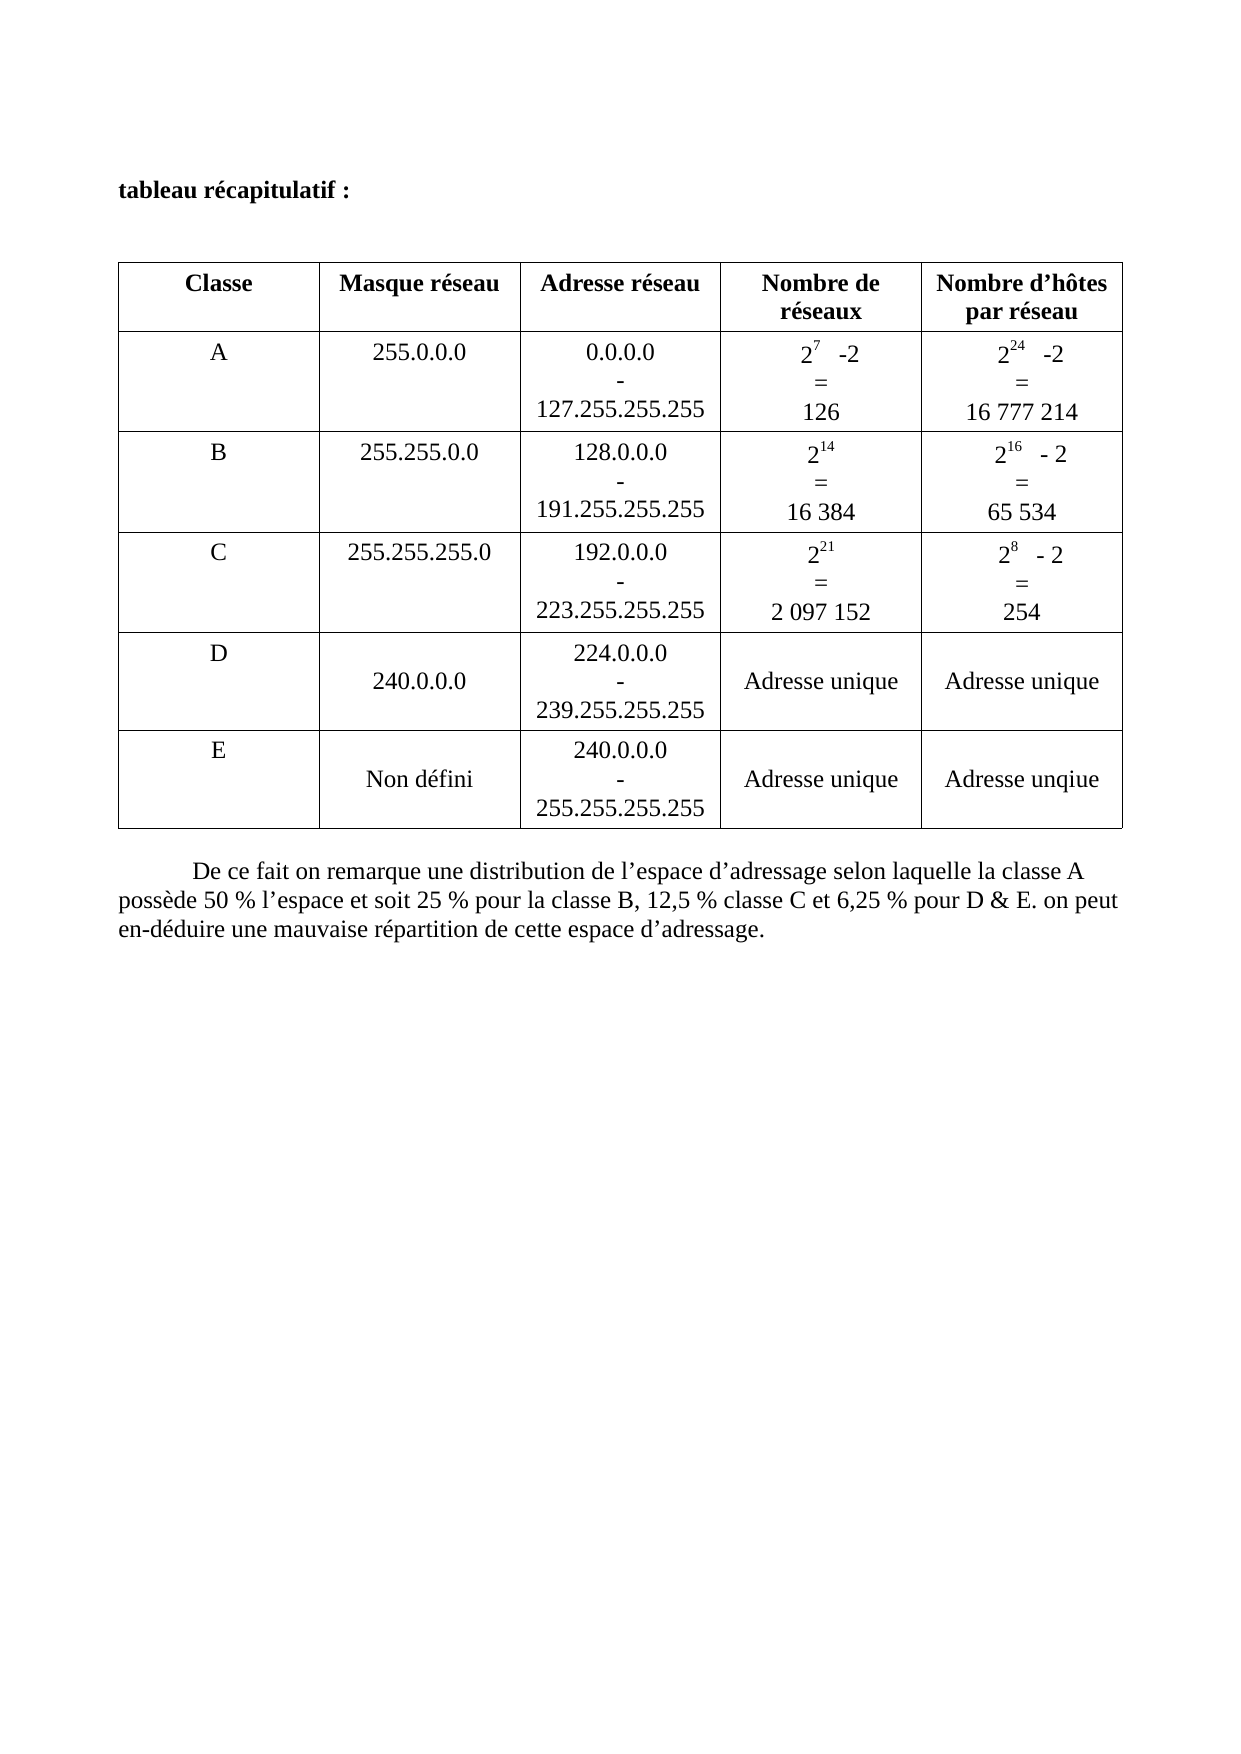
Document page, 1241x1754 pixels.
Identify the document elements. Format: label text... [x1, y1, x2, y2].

table_cell A [119, 332, 319, 431]
table_header Nombre de réseaux [721, 263, 921, 331]
table_cell 128.0.0.0 - 191.255.255.255 [521, 432, 720, 532]
text tableau récapitulatif : [118, 176, 1122, 204]
table_cell -2 = 16 777 214 [922, 332, 1122, 431]
table_cell Adresse unique [922, 633, 1122, 730]
table_cell 240.0.0.0 - 255.255.255.255 [521, 731, 720, 827]
table_cell - 2 = 65 534 [922, 432, 1122, 532]
table_cell 255.255.0.0 [320, 432, 520, 532]
table_cell D [119, 633, 319, 730]
table_cell -2 = 126 [721, 332, 921, 431]
table_cell 0.0.0.0 - 127.255.255.255 [521, 332, 720, 431]
table_cell Adresse unique [721, 633, 921, 730]
table_cell - 2 = 254 [922, 533, 1122, 632]
table_cell 255.255.255.0 [320, 533, 520, 632]
table_cell 240.0.0.0 [320, 633, 520, 730]
table_header Masque réseau [320, 263, 520, 331]
table_header Nombre d’hôtes par réseau [922, 263, 1122, 331]
table_header Classe [119, 263, 319, 331]
table_header Adresse réseau [521, 263, 720, 331]
table_cell Adresse unqiue [922, 731, 1122, 827]
table_cell 192.0.0.0 - 223.255.255.255 [521, 533, 720, 632]
table_cell Non défini [320, 731, 520, 827]
text De ce fait on remarque une distribution de l’espace d’adressage selon laquelle la classe A possède 50 % l’espace et soit 25 % pour la classe B, 12,5 % classe C et 6,25 % pour D & E. on peut en-déduire une mauvaise répartition de cette espace d’adressage. [118, 856, 1122, 943]
table_cell Adresse unique [721, 731, 921, 827]
table_cell E [119, 731, 319, 827]
table_cell 255.0.0.0 [320, 332, 520, 431]
table_cell 224.0.0.0 - 239.255.255.255 [521, 633, 720, 730]
table_cell B [119, 432, 319, 532]
table_cell = 16 384 [721, 432, 921, 532]
table_cell = 2 097 152 [721, 533, 921, 632]
table_cell C [119, 533, 319, 632]
